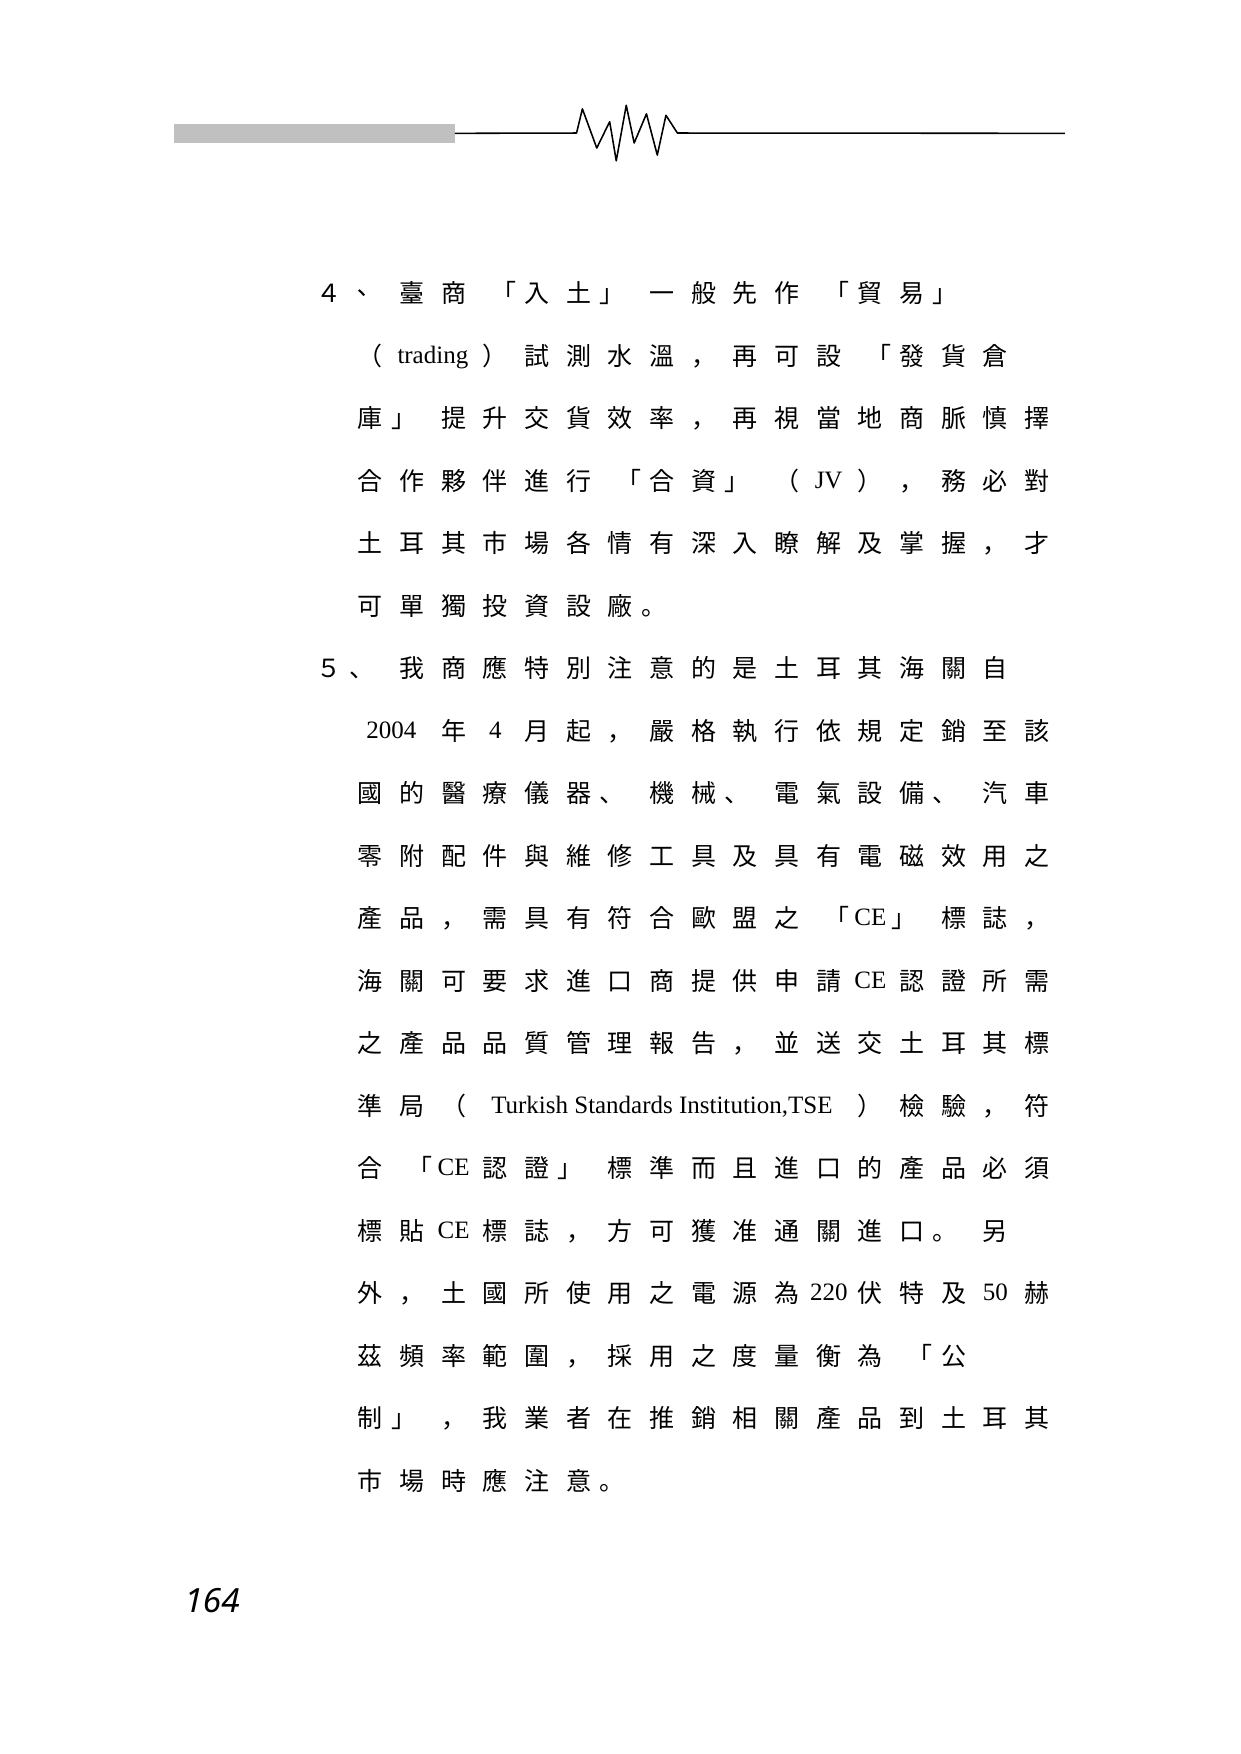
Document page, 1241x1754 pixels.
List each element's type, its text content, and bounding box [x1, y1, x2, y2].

text ５、我商應特別注意的是土耳其海關自2004年4月起，嚴格執行依規定銷至該國的醫療儀器、機械、電氣設備、汽車零附配件與維修工具及具有電磁效用之產品，需具有符合歐盟之「CE」標誌，海關可要求進口商提供申請CE認證所需之產品品質管理報告，並送交土耳其標準局（Turkish Standards Institution,TSE）檢驗，符合「CE認證」標準而且進口的產品必須標貼CE標誌，方可獲准通關進口。另外，土國所使用之電源為220伏特及50赫茲頻率範圍，採用之度量衡為「公制」，我業者在推銷相關產品到土耳其市場時應注意。 [281, 625, 1058, 1500]
text ４、臺商「入土」一般先作「貿易」（trading）試測水溫，再可設「發貨倉庫」提升交貨效率，再視當地商脈慎擇合作夥伴進行「合資」（JV），務必對土耳其市場各情有深入瞭解及掌握，才可單獨投資設廠。 [281, 250, 1058, 625]
